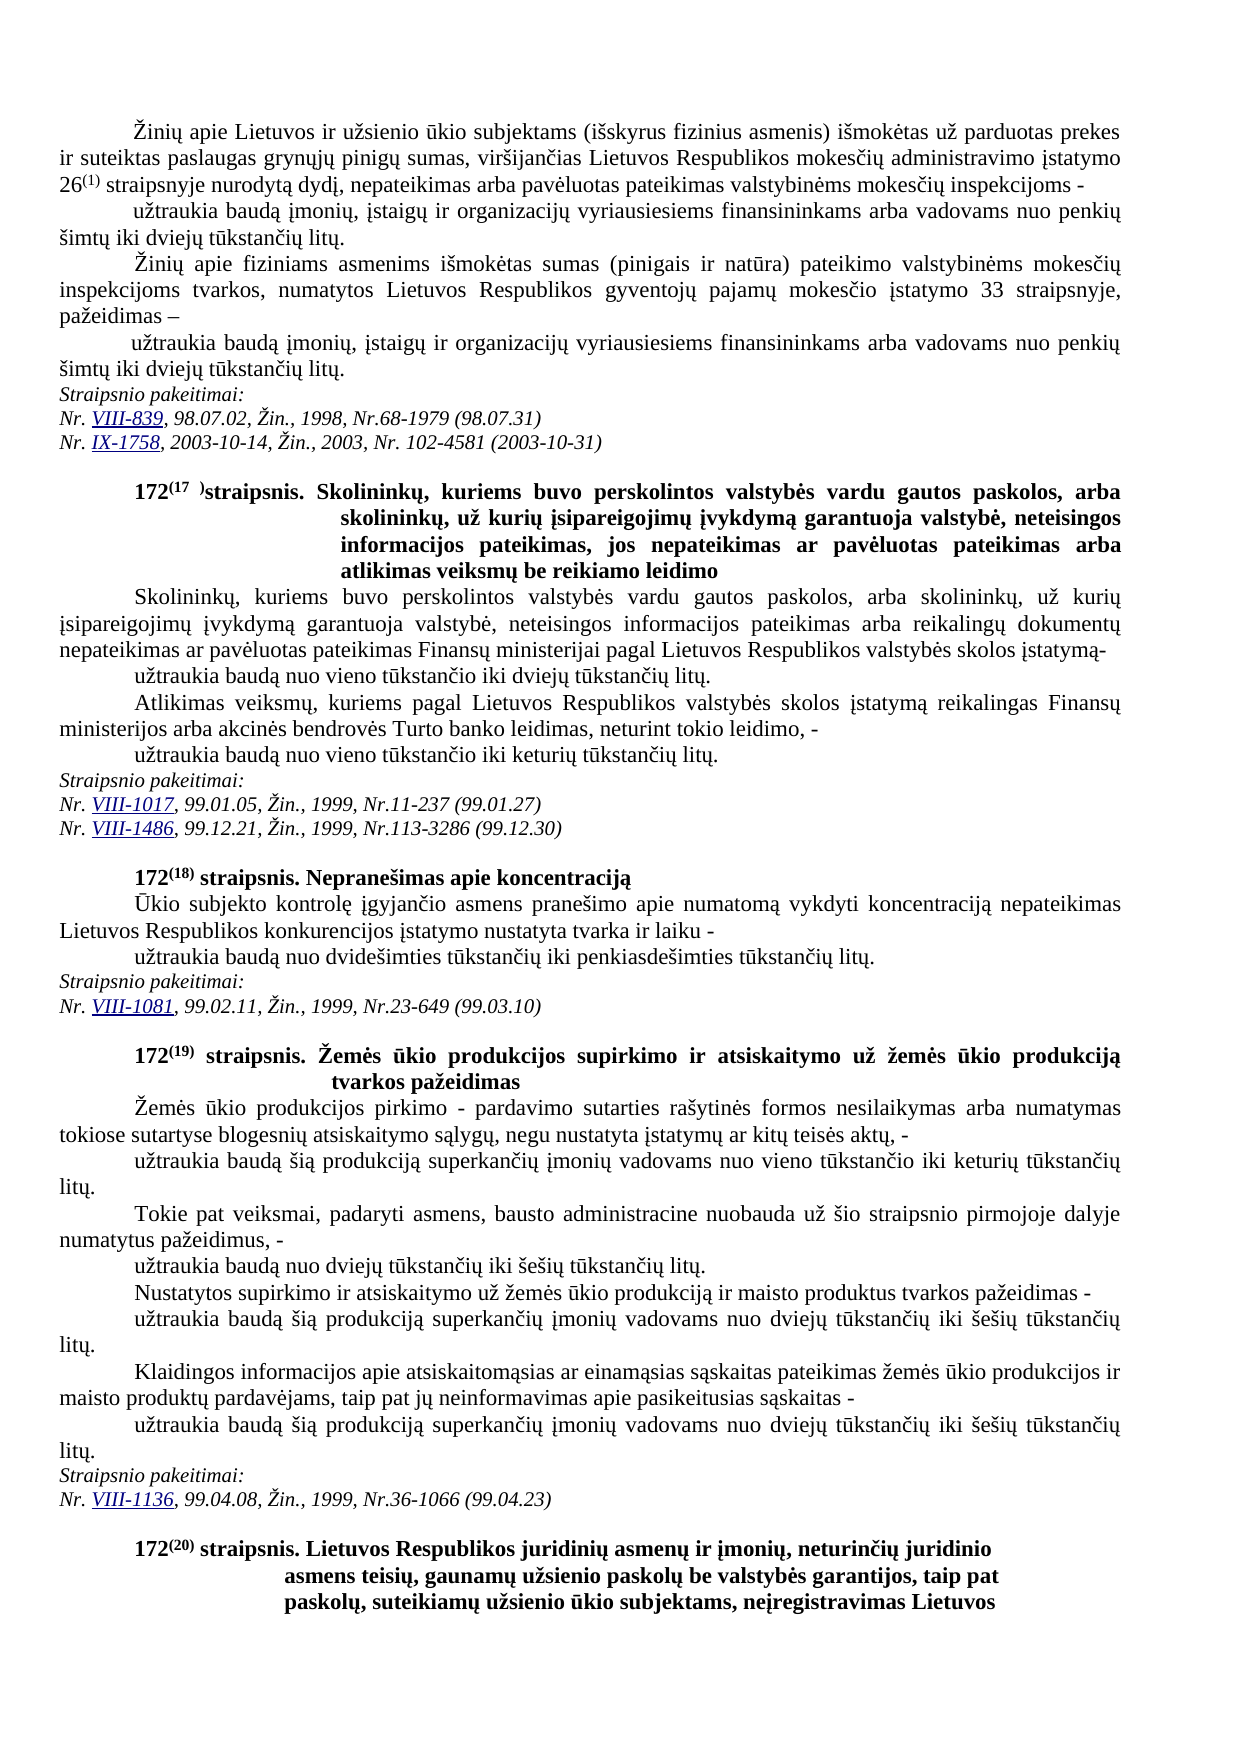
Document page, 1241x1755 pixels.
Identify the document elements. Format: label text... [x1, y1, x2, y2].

text Straipsnio pakeitimai: [59, 768, 1122, 792]
text užtraukia baudą įmonių, įstaigų ir organizacijų vyriausiesiems finansininkams arba vadovams nuo penkių šimtų iki dviejų tūkstančių litų. [59, 197, 1122, 250]
text 172(17 )straipsnis. Skolininkų, kuriems buvo perskolintos valstybės vardu gautos paskolos, arba skolininkų, už kurių įsipareigojimų įvykdymą garantuoja valstybė, neteisingos informacijos pateikimas, jos nepateikimas ar pavėluotas pateikimas arba atlikimas veiksmų be reikiamo leidimo [134, 478, 1122, 583]
text 172(18) straipsnis. Nepranešimas apie koncentraciją [59, 864, 1122, 890]
text 172(19) straipsnis. Žemės ūkio produkcijos supirkimo ir atsiskaitymo už žemės ūkio produkciją tvarkos pažeidimas [134, 1042, 1122, 1094]
text Straipsnio pakeitimai: [59, 1463, 1122, 1487]
text Atlikimas veiksmų, kuriems pagal Lietuvos Respublikos valstybės skolos įstatymą reikalingas Finansų ministerijos arba akcinės bendrovės Turto banko leidimas, neturint tokio leidimo, - [59, 689, 1122, 741]
text Straipsnio pakeitimai: [59, 382, 1122, 406]
text paskolų, suteikiamų užsienio ūkio subjektams, neįregistravimas Lietuvos [284, 1588, 1122, 1614]
text Nr. VIII-1081, 99.02.11, Žin., 1999, Nr.23-649 (99.03.10) [59, 993, 1122, 1018]
text 172(20) straipsnis. Lietuvos Respublikos juridinių asmenų ir įmonių, neturinčių juridinio [134, 1536, 1122, 1562]
text užtraukia baudą šią produkciją superkančių įmonių vadovams nuo dviejų tūkstančių iki šešių tūkstančių litų. [59, 1411, 1122, 1463]
text Nr. VIII-1136, 99.04.08, Žin., 1999, Nr.36-1066 (99.04.23) [59, 1487, 1122, 1511]
text užtraukia baudą įmonių, įstaigų ir organizacijų vyriausiesiems finansininkams arba vadovams nuo penkių šimtų iki dviejų tūkstančių litų. [59, 329, 1122, 382]
text Skolininkų, kuriems buvo perskolintos valstybės vardu gautos paskolos, arba skolininkų, už kurių įsipareigojimų įvykdymą garantuoja valstybė, neteisingos informacijos pateikimas arba reikalingų dokumentų nepateikimas ar pavėluotas pateikimas Finansų ministerijai pagal Lietuvos Respublikos valstybės skolos įstatymą- [59, 583, 1122, 662]
text užtraukia baudą nuo dvidešimties tūkstančių iki penkiasdešimties tūkstančių litų. [59, 943, 1122, 969]
text Žinių apie Lietuvos ir užsienio ūkio subjektams (išskyrus fizinius asmenis) išmokėtas už parduotas prekes ir suteiktas paslaugas grynųjų pinigų sumas, viršijančias Lietuvos Respublikos mokesčių administravimo įstatymo 26(1) straipsnyje nurodytą dydį, nepateikimas arba pavėluotas pateikimas valstybinėms mokesčių inspekcijoms - [59, 118, 1122, 197]
text Žinių apie fiziniams asmenims išmokėtas sumas (pinigais ir natūra) pateikimo valstybinėms mokesčių inspekcijoms tvarkos, numatytos Lietuvos Respublikos gyventojų pajamų mokesčio įstatymo 33 straipsnyje, pažeidimas – [59, 250, 1122, 329]
text Ūkio subjekto kontrolę įgyjančio asmens pranešimo apie numatomą vykdyti koncentraciją nepateikimas Lietuvos Respublikos konkurencijos įstatymo nustatyta tvarka ir laiku - [59, 890, 1122, 943]
text Straipsnio pakeitimai: [59, 969, 1122, 993]
text užtraukia baudą nuo vieno tūkstančio iki keturių tūkstančių litų. [59, 741, 1122, 768]
text Nr. IX-1758, 2003-10-14, Žin., 2003, Nr. 102-4581 (2003-10-31) [59, 430, 1122, 454]
text Nr. VIII-1017, 99.01.05, Žin., 1999, Nr.11-237 (99.01.27) [59, 792, 1122, 816]
text užtraukia baudą šią produkciją superkančių įmonių vadovams nuo vieno tūkstančio iki keturių tūkstančių litų. [59, 1147, 1122, 1200]
text Klaidingos informacijos apie atsiskaitomąsias ar einamąsias sąskaitas pateikimas žemės ūkio produkcijos ir maisto produktų pardavėjams, taip pat jų neinformavimas apie pasikeitusias sąskaitas - [59, 1358, 1122, 1411]
text Nustatytos supirkimo ir atsiskaitymo už žemės ūkio produkciją ir maisto produktus tvarkos pažeidimas - [59, 1279, 1122, 1305]
text užtraukia baudą šią produkciją superkančių įmonių vadovams nuo dviejų tūkstančių iki šešių tūkstančių litų. [59, 1305, 1122, 1358]
text Nr. VIII-1486, 99.12.21, Žin., 1999, Nr.113-3286 (99.12.30) [59, 816, 1122, 840]
text užtraukia baudą nuo dviejų tūkstančių iki šešių tūkstančių litų. [59, 1252, 1122, 1279]
text Žemės ūkio produkcijos pirkimo - pardavimo sutarties rašytinės formos nesilaikymas arba numatymas tokiose sutartyse blogesnių atsiskaitymo sąlygų, negu nustatyta įstatymų ar kitų teisės aktų, - [59, 1094, 1122, 1147]
text Tokie pat veiksmai, padaryti asmens, bausto administracine nuobauda už šio straipsnio pirmojoje dalyje numatytus pažeidimus, - [59, 1200, 1122, 1252]
text asmens teisių, gaunamų užsienio paskolų be valstybės garantijos, taip pat [284, 1562, 1122, 1588]
text užtraukia baudą nuo vieno tūkstančio iki dviejų tūkstančių litų. [59, 662, 1122, 689]
text Nr. VIII-839, 98.07.02, Žin., 1998, Nr.68-1979 (98.07.31) [59, 406, 1122, 430]
